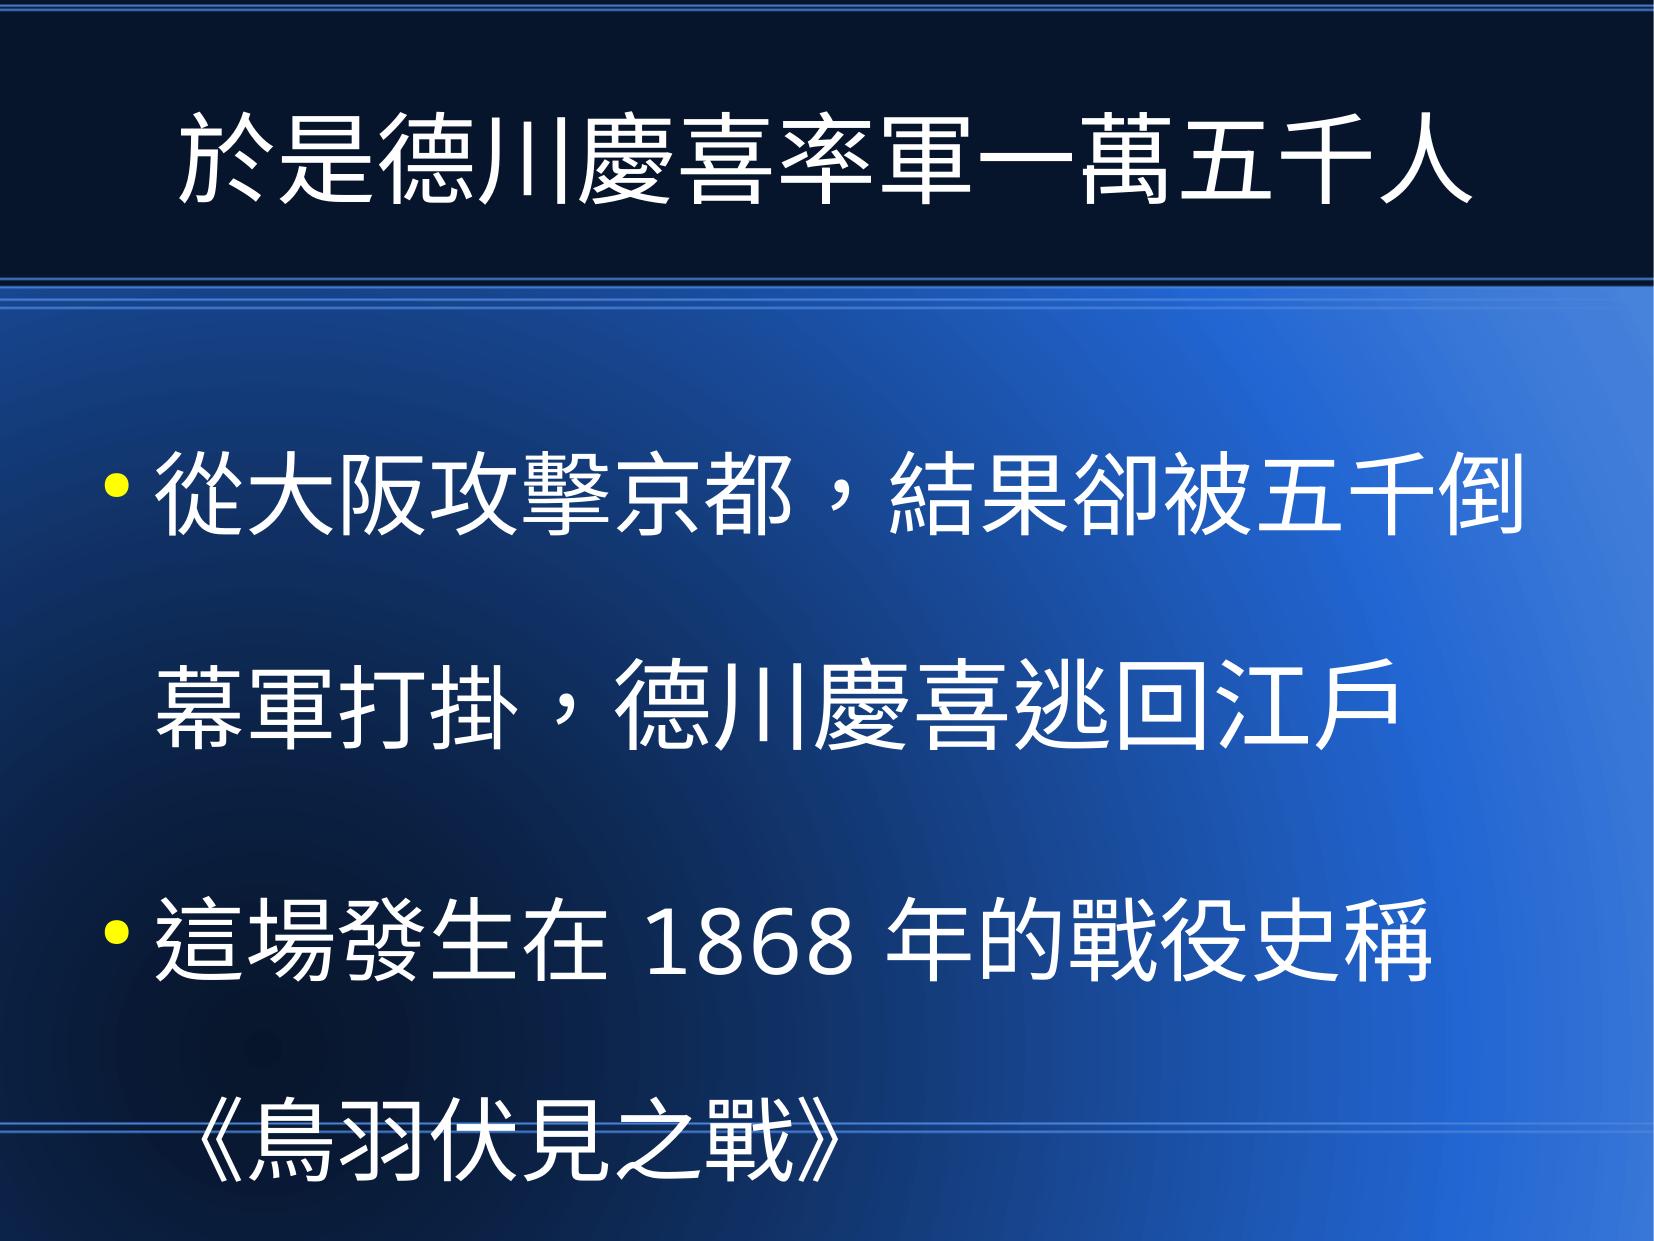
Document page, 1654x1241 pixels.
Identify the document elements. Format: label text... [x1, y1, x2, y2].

title 於是德川慶喜率軍一萬五千人 [82, 49, 1571, 257]
picture [0, 0, 1654, 1241]
list 從大阪攻擊京都，結果卻被五千倒幕軍打掛，德川慶喜逃回江戶 這場發生在1868年的戰役史稱《鳥羽伏見之戰》 [82, 355, 1571, 1241]
